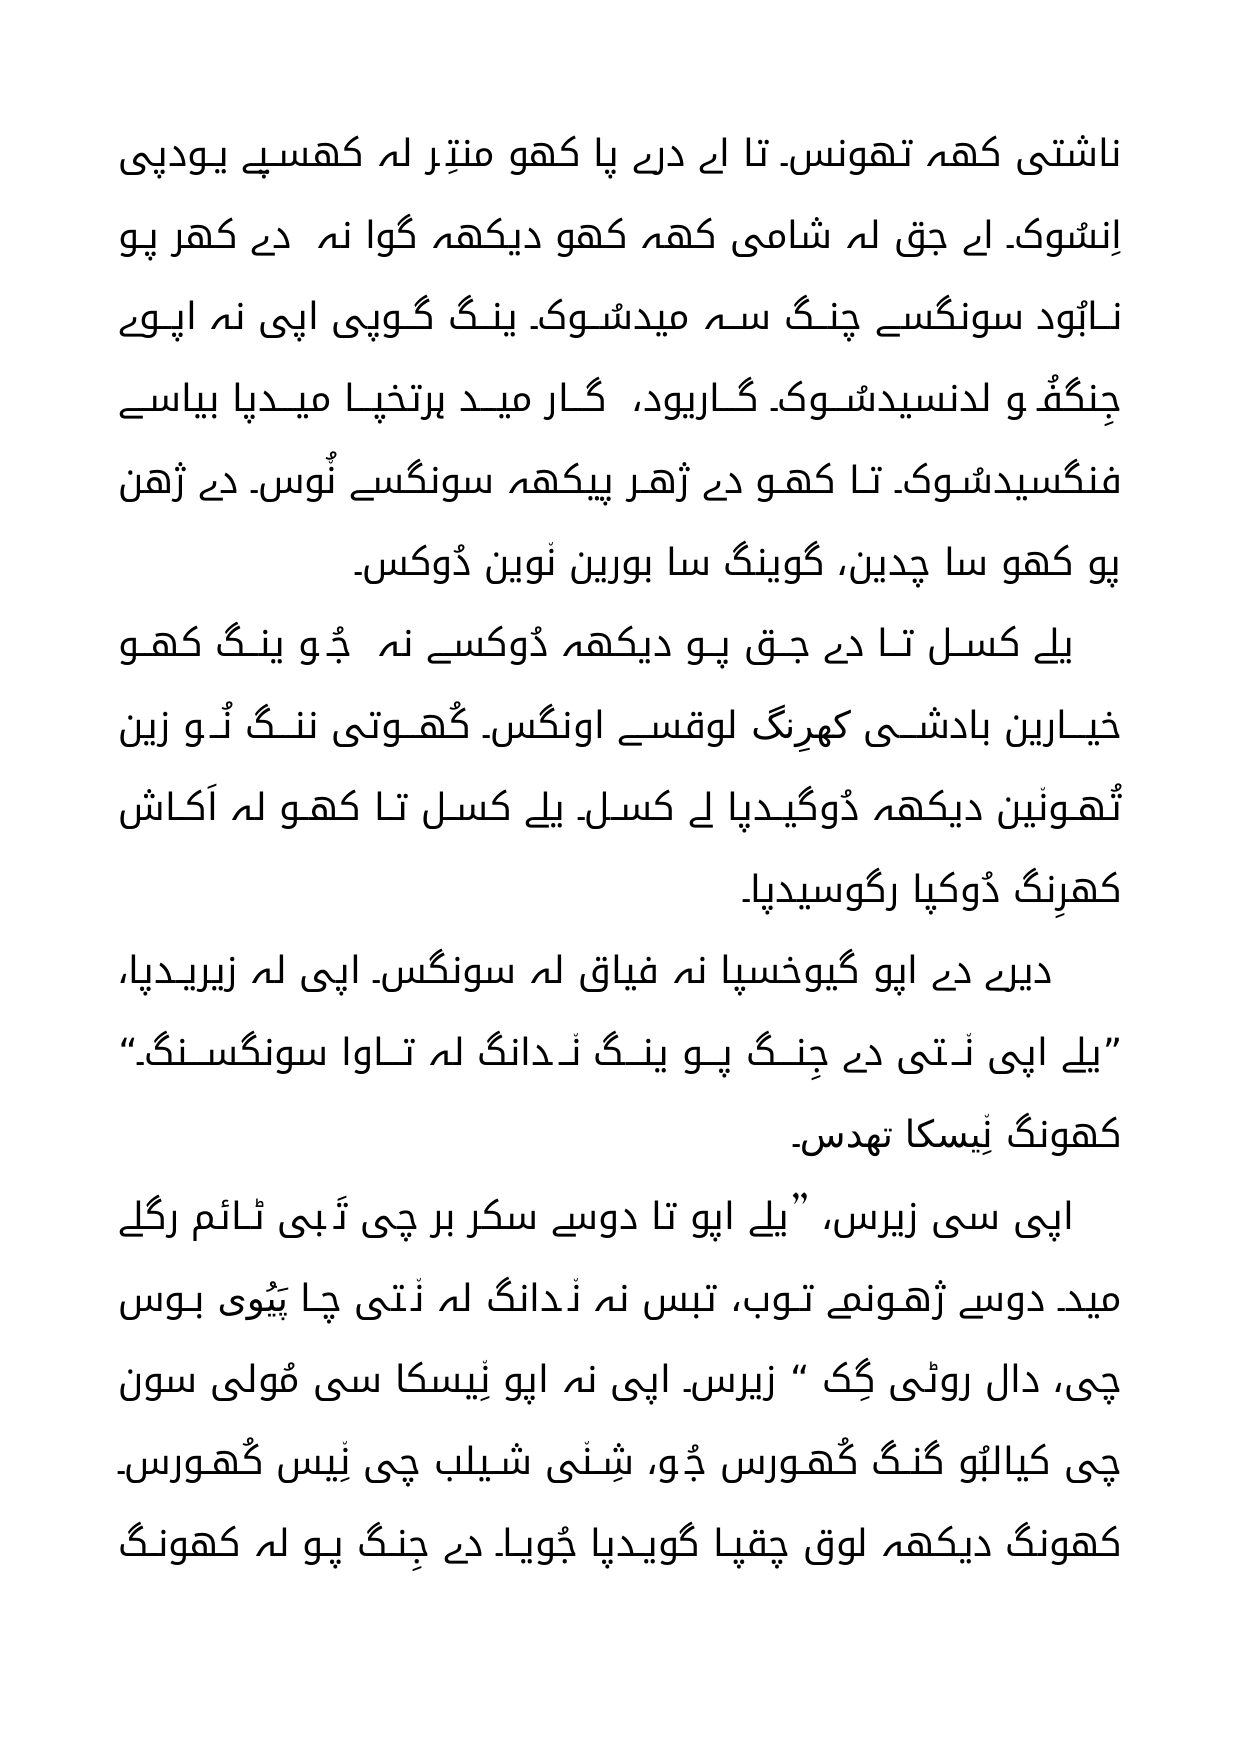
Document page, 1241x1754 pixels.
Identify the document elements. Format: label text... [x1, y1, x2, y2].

text اپی سی زیرس، ”یلے اپو تا دوسے سکر بر چی تَبی ٹائم رگلے مید۔ دوسے ژھونمے توب، تبس نہ ن٘دانگ لہ ن٘تی چا پَیُوی بوس چی، دال روٹی گِک “ زیرس۔ اپی نہ اپو نِ٘یسکا سی مُولی سون چی کیالبُو گنگ کُھورس جُو، شِن٘ی شیلب چی نِ٘یس کُھورس۔ کھونگ دیکھہ لوق چقپا گویدپا جُویا۔ دے جِنگ پو لہ کھونگ [118, 1181, 1122, 1579]
text دیرے دے اپو گیوخسپا نہ فیاق لہ سونگس۔ اپی لہ زیریدپا، ”یلے اپی ن٘تی دے جِنگ پو ینگ ن٘دانگ لہ تاوا سونگسنگ۔“ کھونگ نِ٘یسکا تھدس۔ [118, 936, 1122, 1171]
text ناشتی کھہ تھونس۔ تا اے درے پا کھو منتِر لہ کھسپے یودپی اِنسُوک۔ اے جق لہ شامی کھہ کھو دیکھہ گوا نہ دے کھر پو نابُود سونگسے چنگ سہ میدسُوک۔ ینگ گوپی اپی نہ اپوے جِنگفُو لدنسیدسُوک۔ گاریود، گار مید ہرتخپا میدپا بیاسے فنگسیدسُوک۔ تا کھو دے ژھر پیکھہ سونگسے نُ٘وس۔ دے ژھن پو کھو سا چدین، گوینگ سا بورین ن٘وین دُوکس۔ [118, 118, 1122, 598]
text یلے کسل تا دے جق پو دیکھہ دُوکسے نہ جُو ینگ کھو خیارین بادشی کھرِنگ لوقسے اونگس۔ کُھوتی ننگ نُو زین تُھون٘ین دیکھہ دُوگیدپا لے کسل۔ یلے کسل تا کھو لہ اَکاش کھرِنگ دُوکپا رگوسیدپا۔ [118, 609, 1122, 925]
